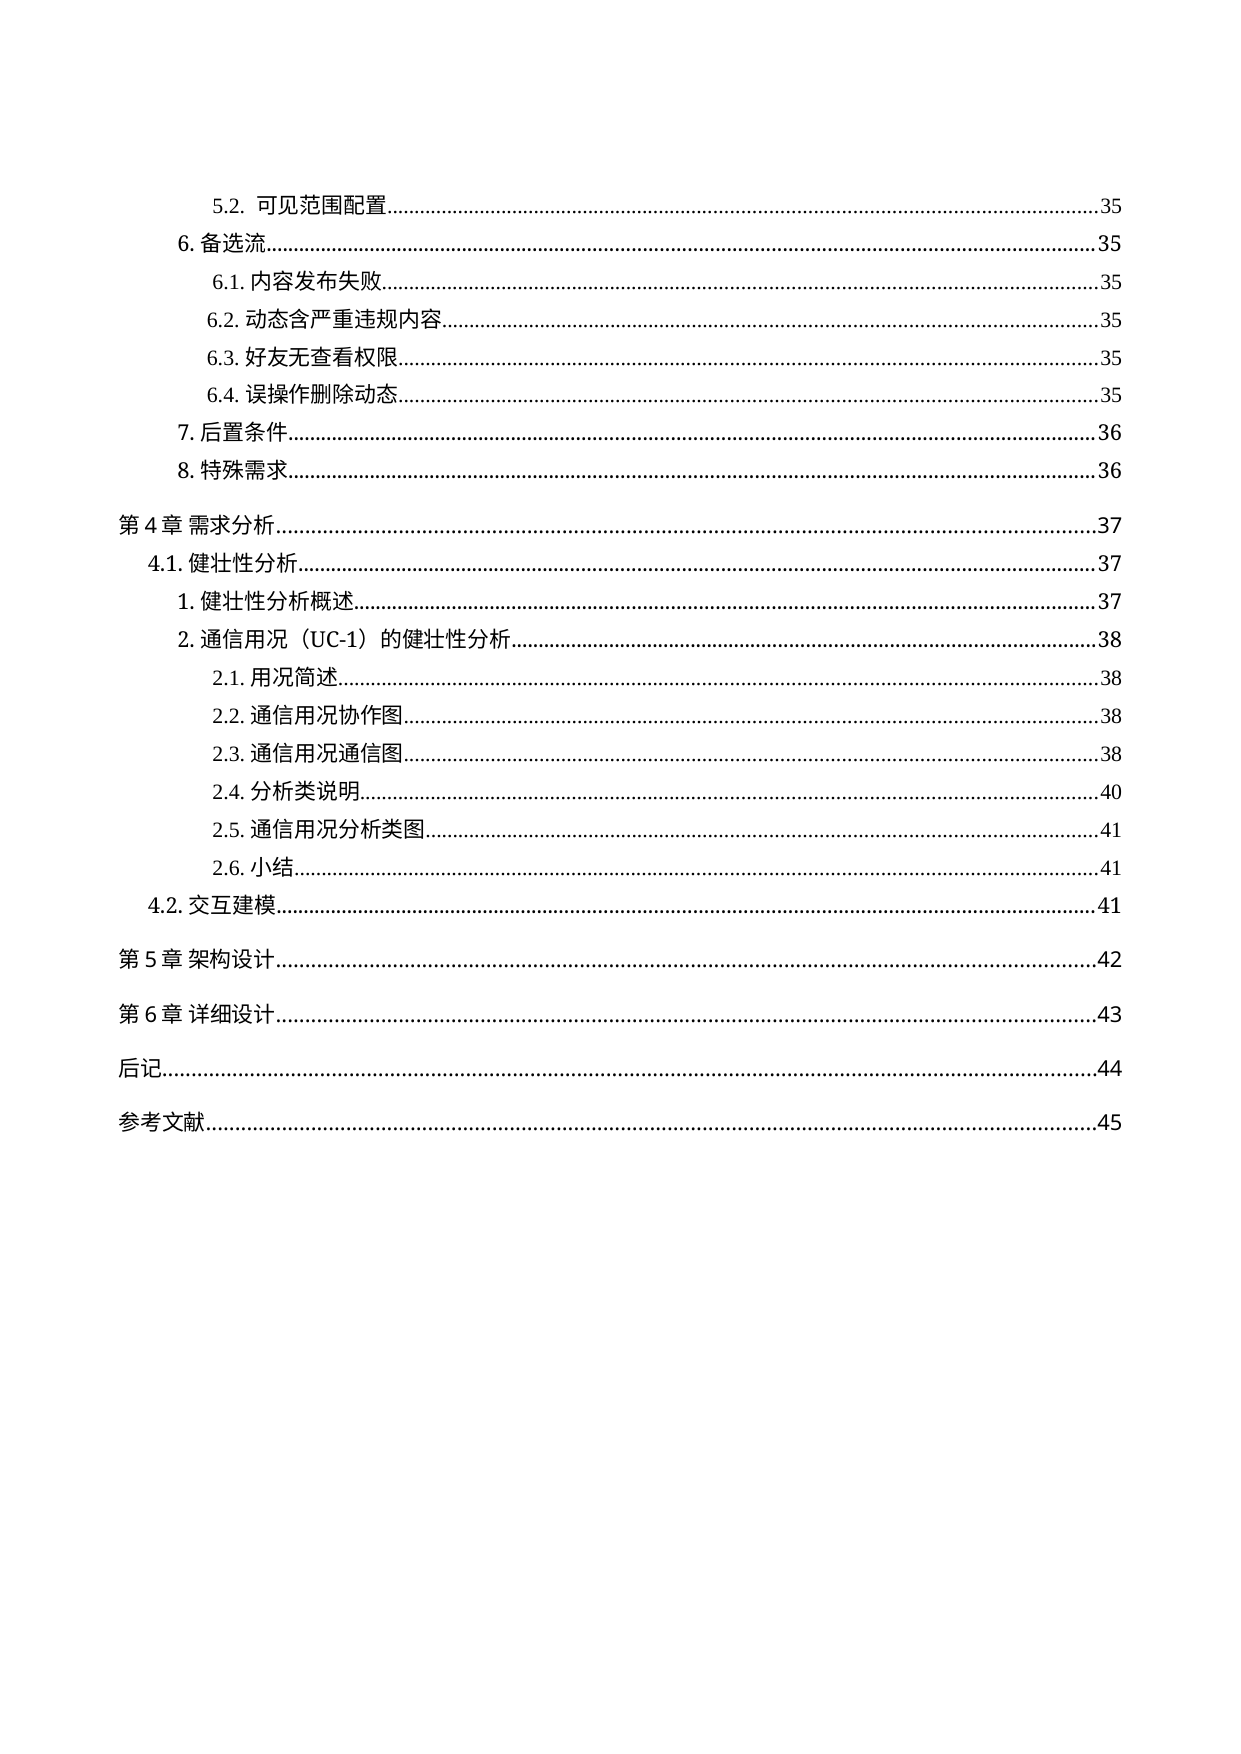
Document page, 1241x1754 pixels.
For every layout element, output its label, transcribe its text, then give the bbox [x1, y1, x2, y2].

text 6. 备选流 35 [177, 226, 1122, 257]
text 5.2. 可见范围配置 35 [207, 188, 1122, 219]
text 1. 健壮性分析概述 37 [177, 584, 1122, 616]
text 2.1. 用况简述 38 [207, 660, 1122, 692]
text 2.3. 通信用况通信图 38 [207, 736, 1122, 768]
text 4.2. 交互建模 41 [148, 888, 1122, 919]
text 2.6. 小结 41 [207, 850, 1122, 882]
text 后记 44 [118, 1051, 1122, 1083]
text 8. 特殊需求 36 [177, 453, 1122, 485]
text 6.2. 动态含严重违规内容 35 [207, 302, 1122, 333]
text 第5章 架构设计 42 [118, 942, 1122, 974]
text 7. 后置条件 36 [177, 415, 1122, 447]
text 参考文献 45 [118, 1105, 1122, 1137]
text 6.4. 误操作删除动态 35 [207, 377, 1122, 409]
text 第6章 详细设计 43 [118, 997, 1122, 1028]
text 4.1. 健壮性分析 37 [148, 546, 1122, 578]
text 2. 通信用况（UC-1）的健壮性分析 38 [177, 622, 1122, 654]
text 2.2. 通信用况协作图 38 [207, 698, 1122, 730]
text 6.1. 内容发布失败 35 [207, 264, 1122, 295]
text 第4章 需求分析 37 [118, 508, 1122, 539]
text 2.5. 通信用况分析类图 41 [207, 812, 1122, 844]
text 2.4. 分析类说明 40 [207, 774, 1122, 806]
text 6.3. 好友无查看权限 35 [207, 339, 1122, 371]
